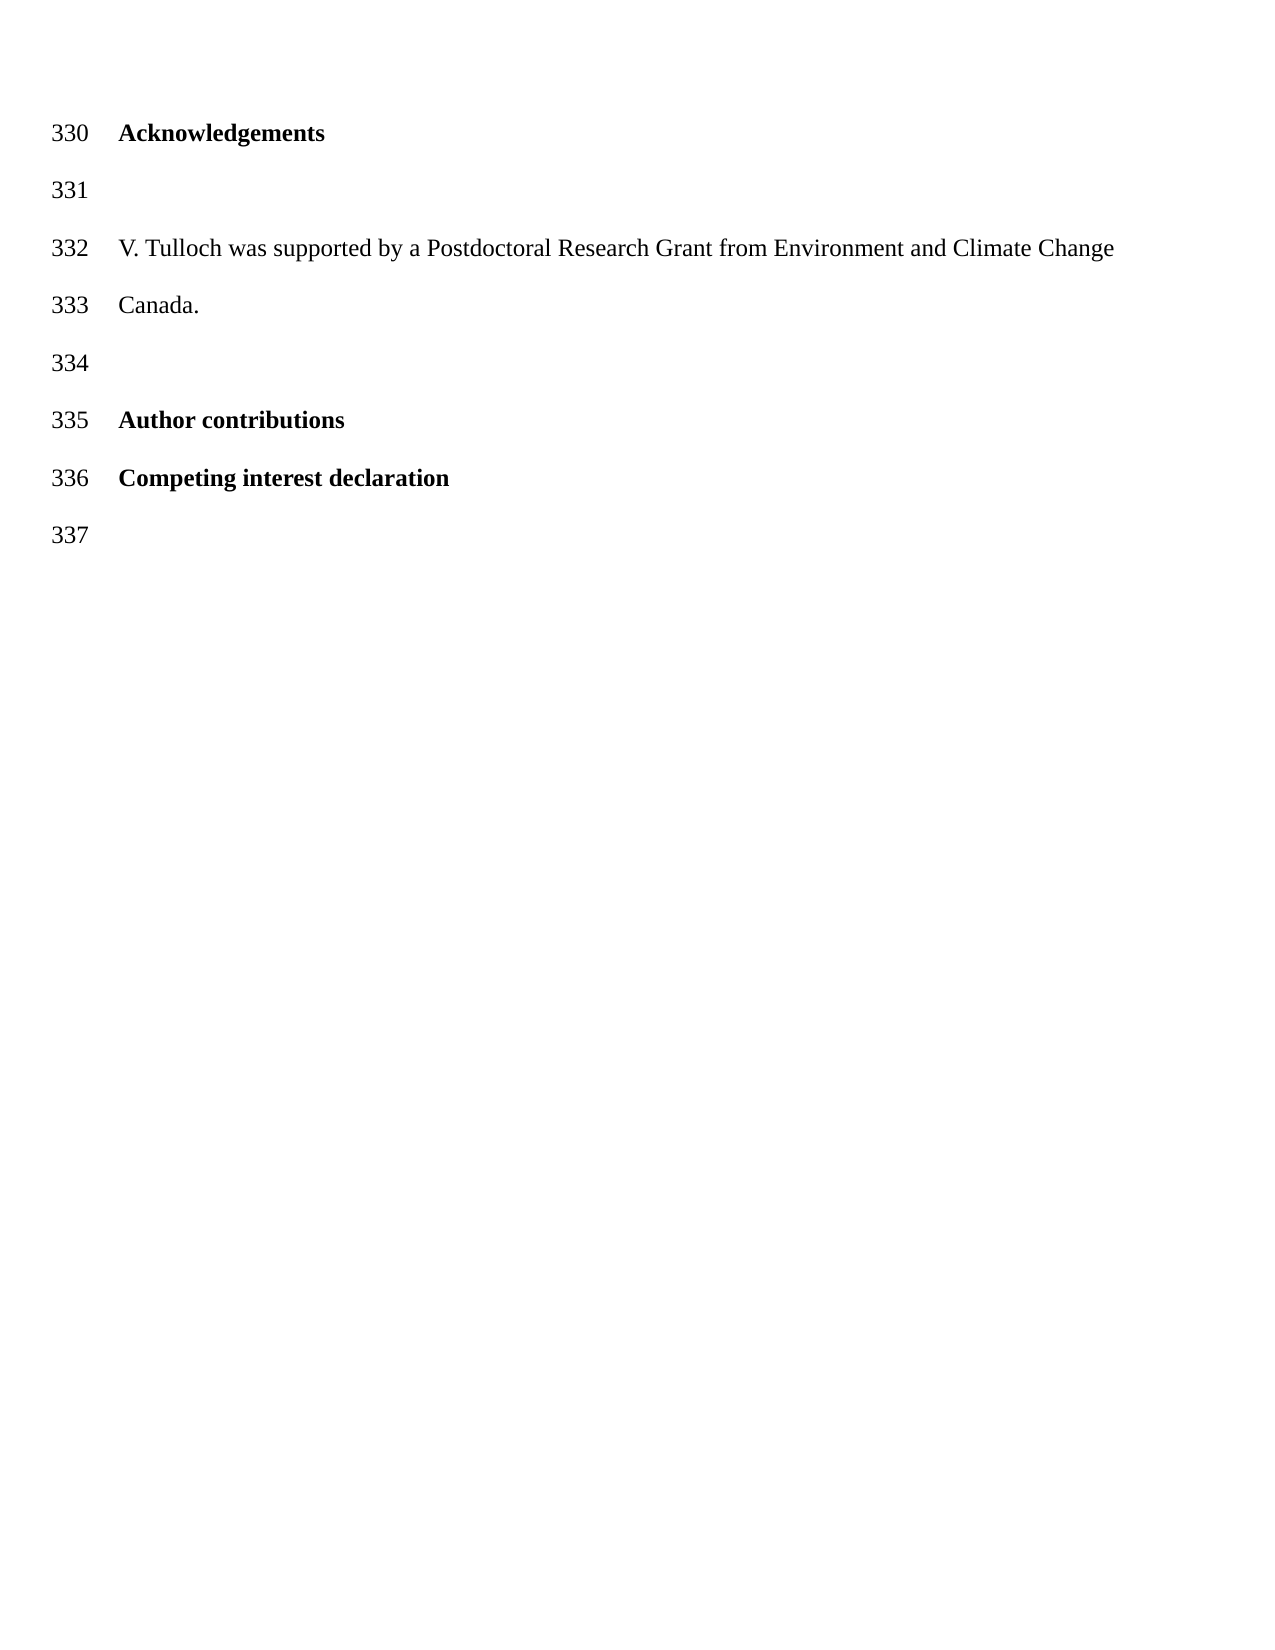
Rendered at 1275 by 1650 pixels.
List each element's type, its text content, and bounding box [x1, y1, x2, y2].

text Acknowledgements [118, 118, 1157, 147]
text Author contributions [118, 406, 1157, 434]
text Competing interest declaration [118, 463, 1157, 492]
text V. Tulloch was supported by a Postdoctoral Research Grant from Environment and Climate Change Canada. [118, 233, 1157, 319]
